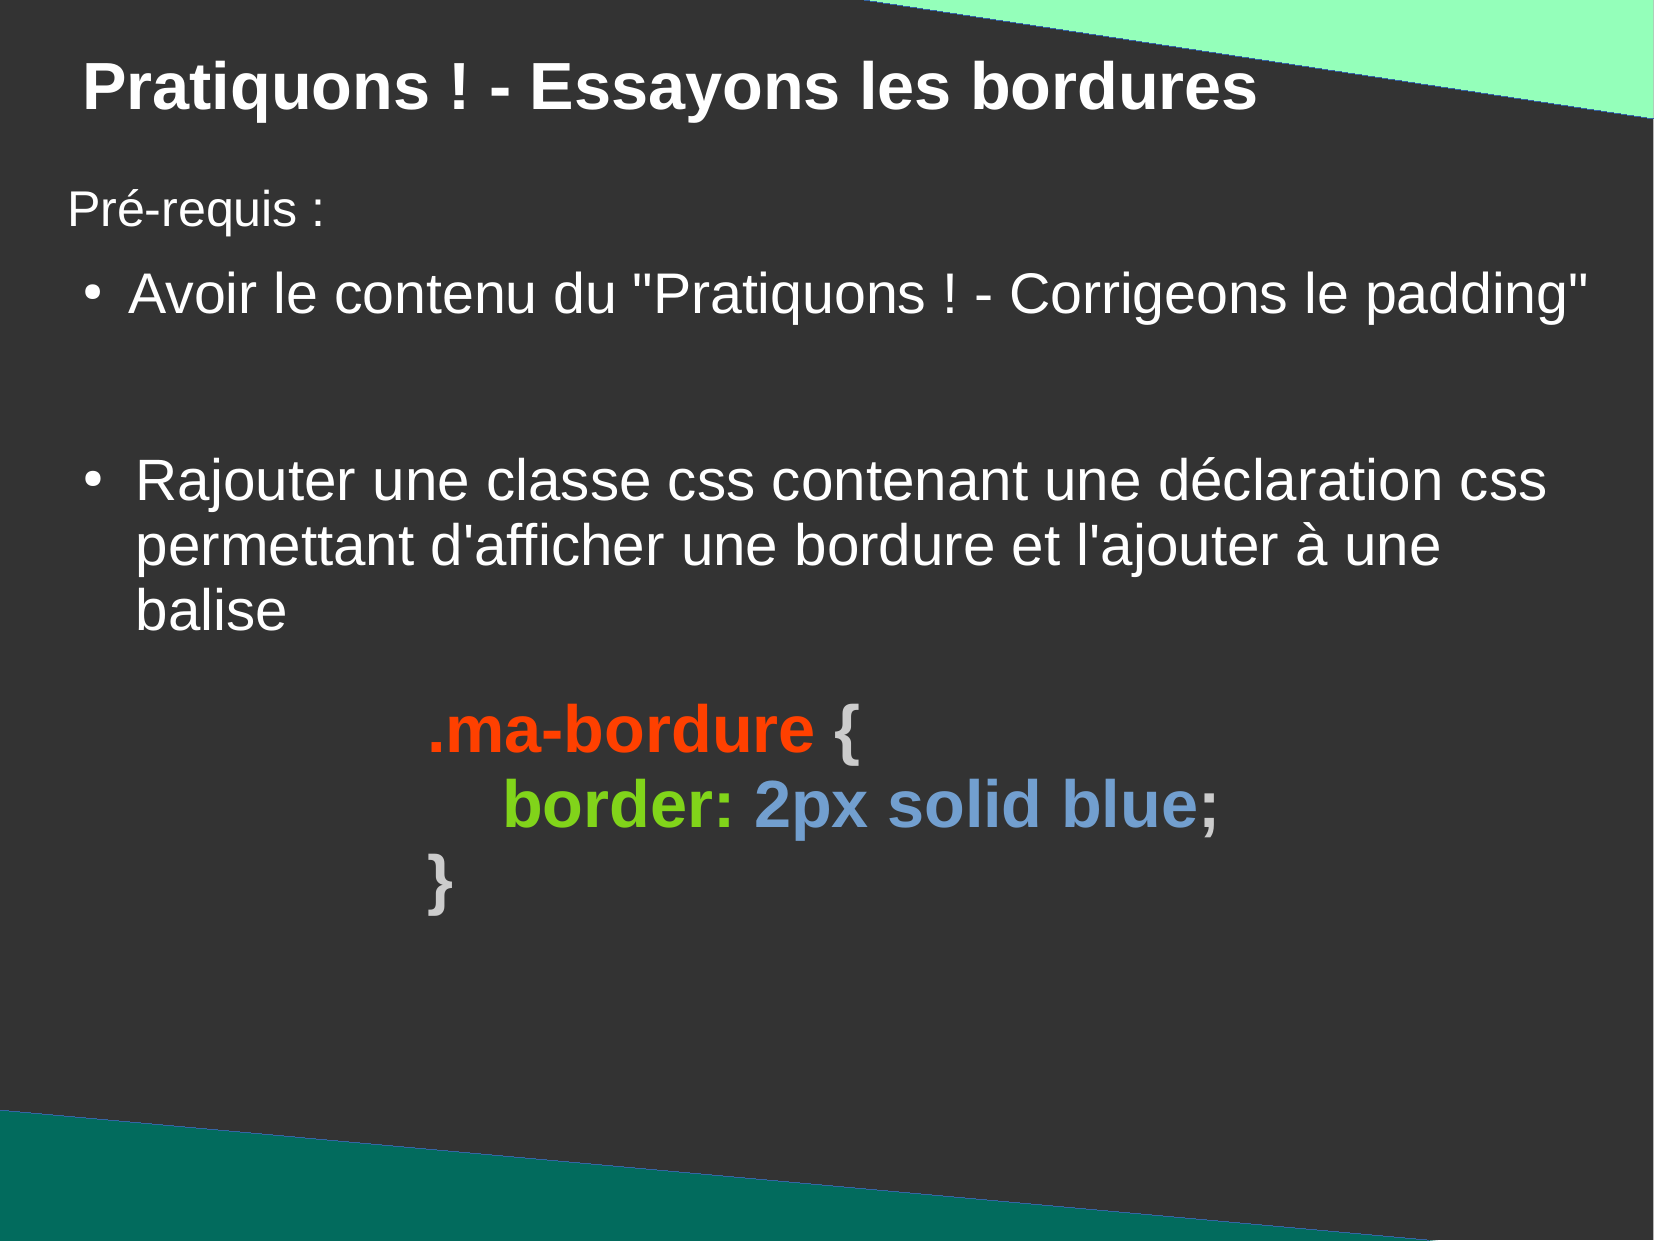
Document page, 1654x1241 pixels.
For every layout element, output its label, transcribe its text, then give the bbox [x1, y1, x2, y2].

title Pratiquons ! - Essayons les bordures [82, 49, 1571, 152]
list Pré-requis : Avoir le contenu du "Pratiquons ! - Corrigeons le padding" [67, 180, 1607, 390]
list Rajouter une classe css contenant une déclaration css permettant d'afficher une bordure et l'ajouter à une balise [64, 447, 1589, 674]
text_box .ma-bordure { border: 2px solid blue; } [412, 685, 1242, 934]
text_box [864, 0, 1654, 119]
